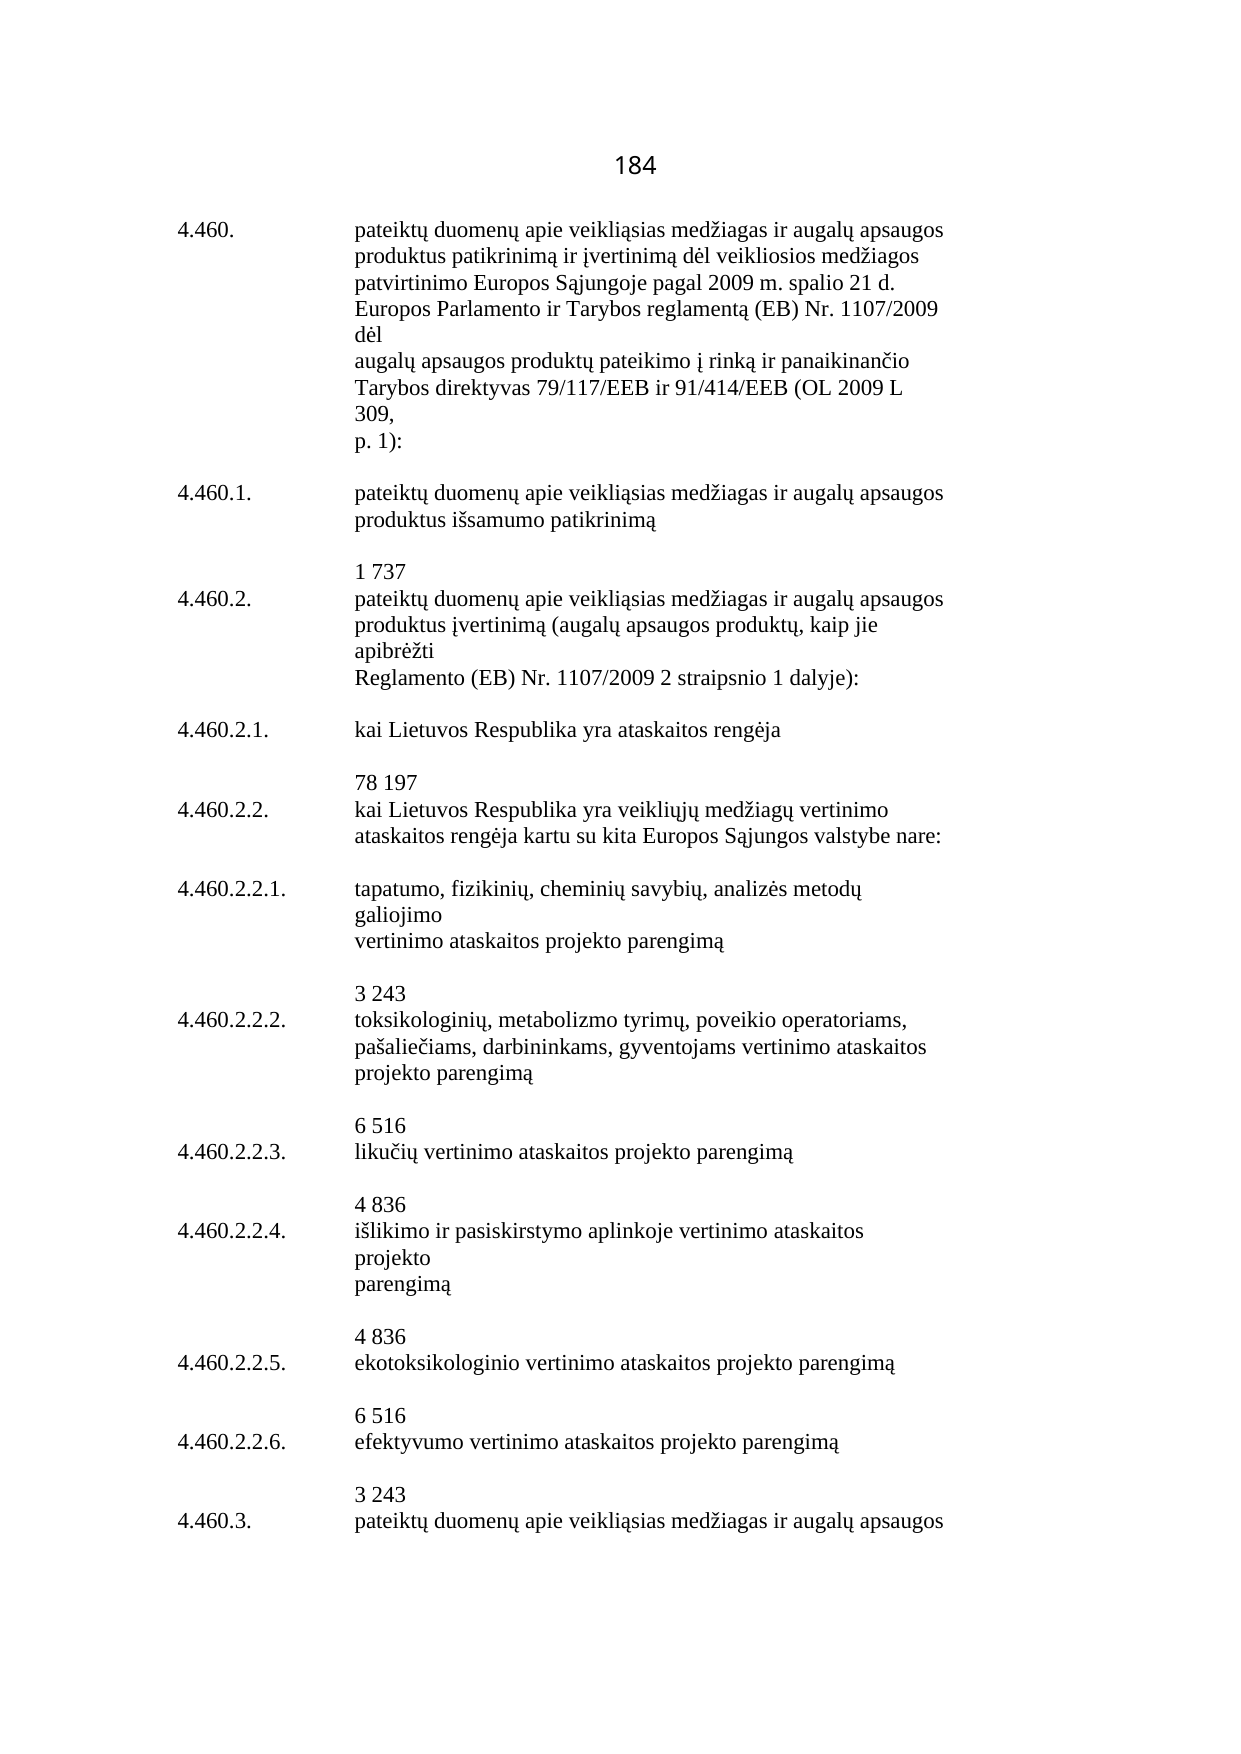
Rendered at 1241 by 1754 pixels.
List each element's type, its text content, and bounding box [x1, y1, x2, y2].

text produktus įvertinimą (augalų apsaugos produktų, kaip jie apibrėžti [354, 611, 945, 664]
text produktus patikrinimą ir įvertinimą dėl veikliosios medžiagos [354, 242, 945, 268]
text ataskaitos rengėja kartu su kita Europos Sąjungos valstybe nare: [354, 822, 945, 875]
text parengimą 4 836 [354, 1270, 945, 1349]
text 4.460. pateiktų duomenų apie veikliąsias medžiagas ir augalų apsaugos [177, 216, 945, 242]
text Tarybos direktyvas 79/117/EEB ir 91/414/EEB (OL 2009 L 309, [354, 374, 945, 427]
text patvirtinimo Europos Sąjungoje pagal 2009 m. spalio 21 d. [354, 268, 945, 295]
text 4.460.2.2.3. likučių vertinimo ataskaitos projekto parengimą 4 836 [177, 1138, 945, 1217]
text produktus išsamumo patikrinimą 1 737 [354, 506, 945, 585]
text Europos Parlamento ir Tarybos reglamentą (EB) Nr. 1107/2009 dėl [354, 295, 945, 348]
text 4.460.2.2.6. efektyvumo vertinimo ataskaitos projekto parengimą 3 243 [177, 1428, 945, 1507]
text projekto parengimą 6 516 [354, 1059, 945, 1138]
text vertinimo ataskaitos projekto parengimą 3 243 [354, 927, 945, 1006]
text augalų apsaugos produktų pateikimo į rinką ir panaikinančio [354, 348, 945, 374]
text 4.460.2.2.4. išlikimo ir pasiskirstymo aplinkoje vertinimo ataskaitos projekto [177, 1217, 945, 1270]
text 4.460.2. pateiktų duomenų apie veikliąsias medžiagas ir augalų apsaugos [177, 585, 945, 611]
text 4.460.2.1. kai Lietuvos Respublika yra ataskaitos rengėja 78 197 [177, 717, 945, 796]
text Reglamento (EB) Nr. 1107/2009 2 straipsnio 1 dalyje): [354, 664, 945, 717]
text 4.460.1. pateiktų duomenų apie veikliąsias medžiagas ir augalų apsaugos [177, 479, 945, 506]
text p. 1): [354, 427, 945, 479]
text 4.460.2.2.2. toksikologinių, metabolizmo tyrimų, poveikio operatoriams, [177, 1006, 945, 1033]
text 4.460.3. pateiktų duomenų apie veikliąsias medžiagas ir augalų apsaugos [177, 1507, 945, 1533]
text 4.460.2.2.1. tapatumo, fizikinių, cheminių savybių, analizės metodų galiojimo [177, 875, 945, 927]
text pašaliečiams, darbininkams, gyventojams vertinimo ataskaitos [354, 1033, 945, 1059]
text 4.460.2.2.5. ekotoksikologinio vertinimo ataskaitos projekto parengimą 6 516 [177, 1349, 945, 1428]
text 4.460.2.2. kai Lietuvos Respublika yra veikliųjų medžiagų vertinimo [177, 796, 945, 822]
